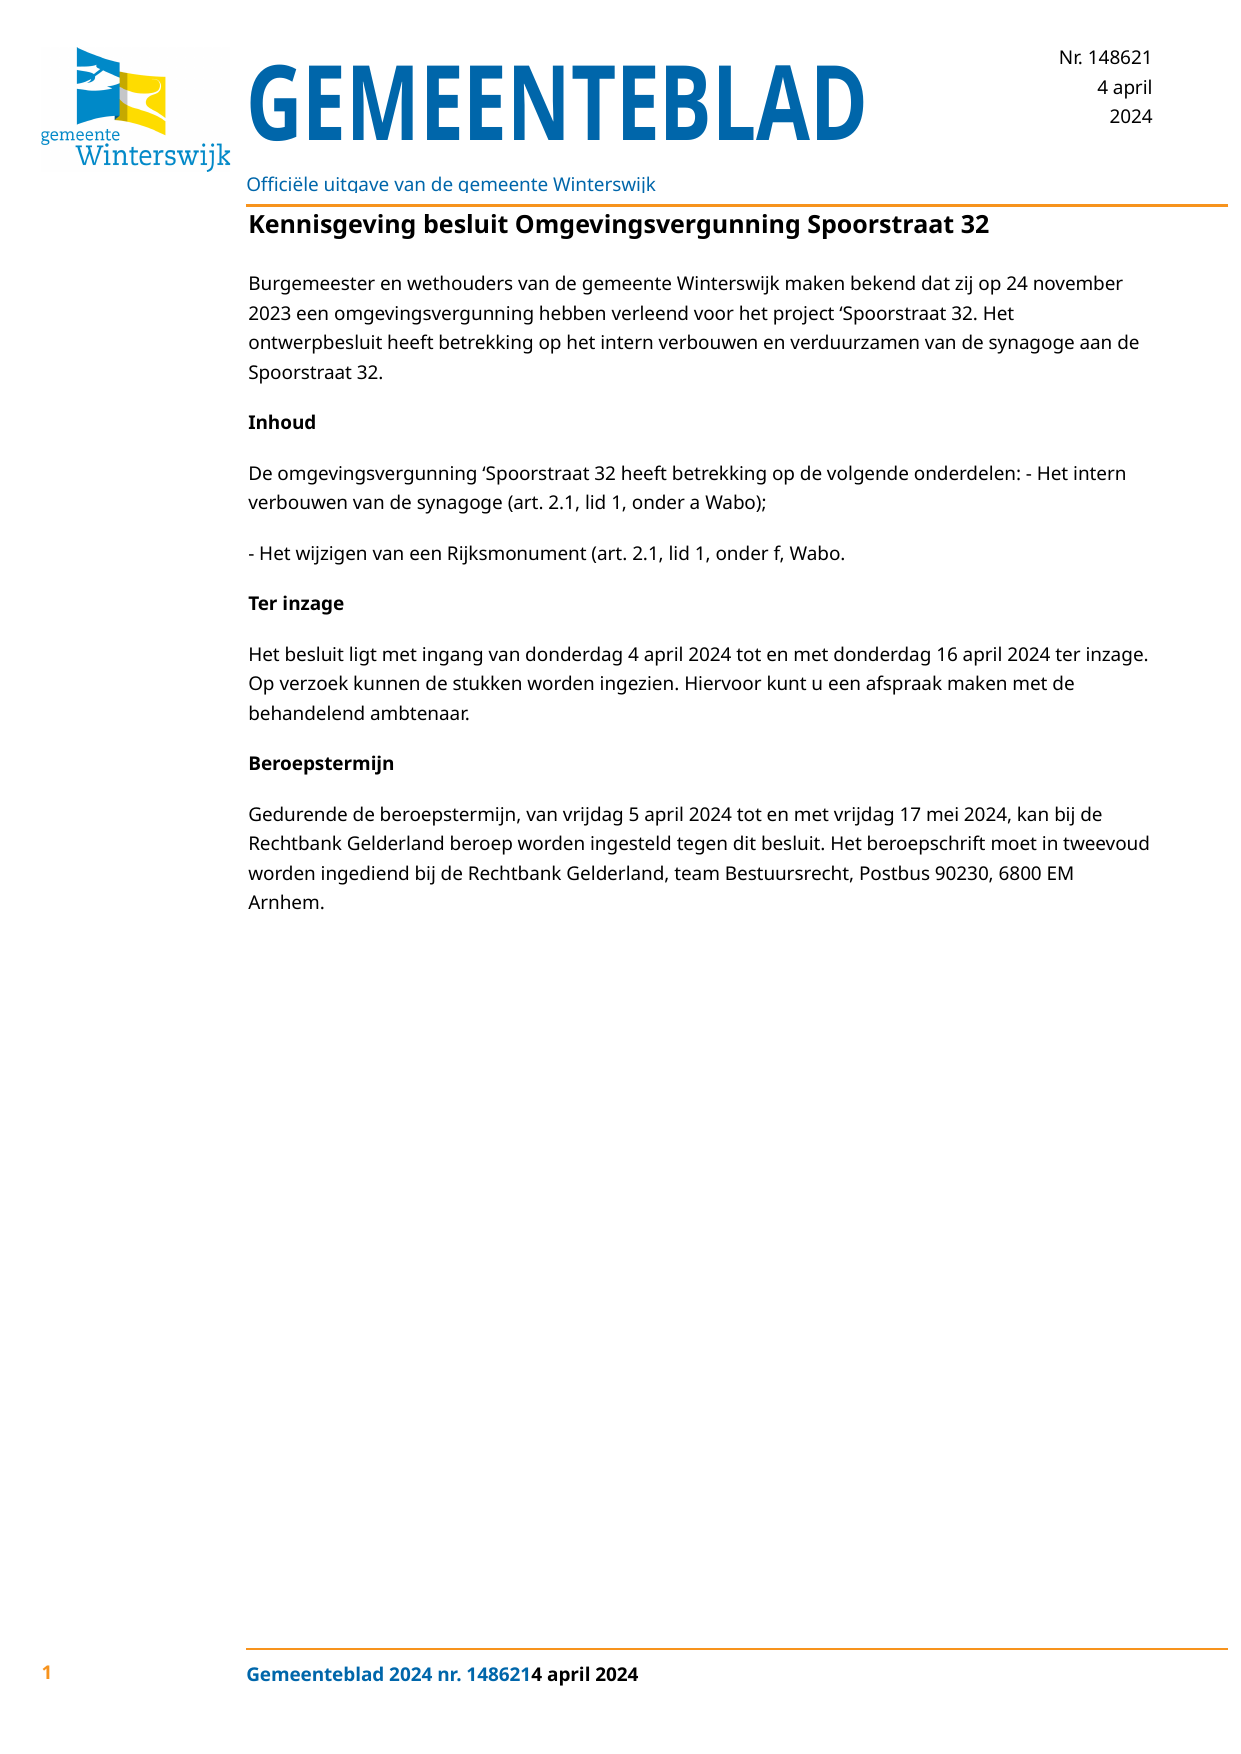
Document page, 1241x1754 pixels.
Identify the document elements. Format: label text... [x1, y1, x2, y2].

text Gedurende de beroepstermijn, van vrijdag 5 april 2024 tot en met vrijdag 17 mei 2024, kan bij de Rechtbank Gelderland beroep worden ingesteld tegen dit besluit. Het beroepschrift moet in tweevoud worden ingediend bij de Rechtbank Gelderland, team Bestuursrecht, Postbus 90230, 6800 EM Arnhem. [248, 801, 1152, 915]
picture [41, 47, 231, 172]
text De omgevingsvergunning ‘Spoorstraat 32 heeft betrekking op de volgende onderdelen: - Het intern verbouwen van de synagoge (art. 2.1, lid 1, onder a Wabo); [248, 460, 1152, 515]
picture [225, 153, 231, 162]
text Inhoud [248, 409, 1152, 435]
text Burgemeester en wethouders van de gemeente Winterswijk maken bekend dat zij op 24 november 2023 een omgevingsvergunning hebben verleend voor het project ‘Spoorstraat 32. Het ontwerpbesluit heeft betrekking op het intern verbouwen en verduurzamen van de synagoge aan de Spoorstraat 32. [248, 270, 1152, 385]
text Beroepstermijn [248, 750, 1152, 776]
text Kennisgeving besluit Omgevingsvergunning Spoorstraat 32 [248, 207, 1152, 241]
text Ter inzage [248, 590, 1152, 616]
text - Het wijzigen van een Rijksmonument (art. 2.1, lid 1, onder f, Wabo. [248, 540, 1152, 566]
text Het besluit ligt met ingang van donderdag 4 april 2024 tot en met donderdag 16 april 2024 ter inzage. Op verzoek kunnen de stukken worden ingezien. Hiervoor kunt u een afspraak maken met de behandelend ambtenaar. [248, 641, 1152, 726]
